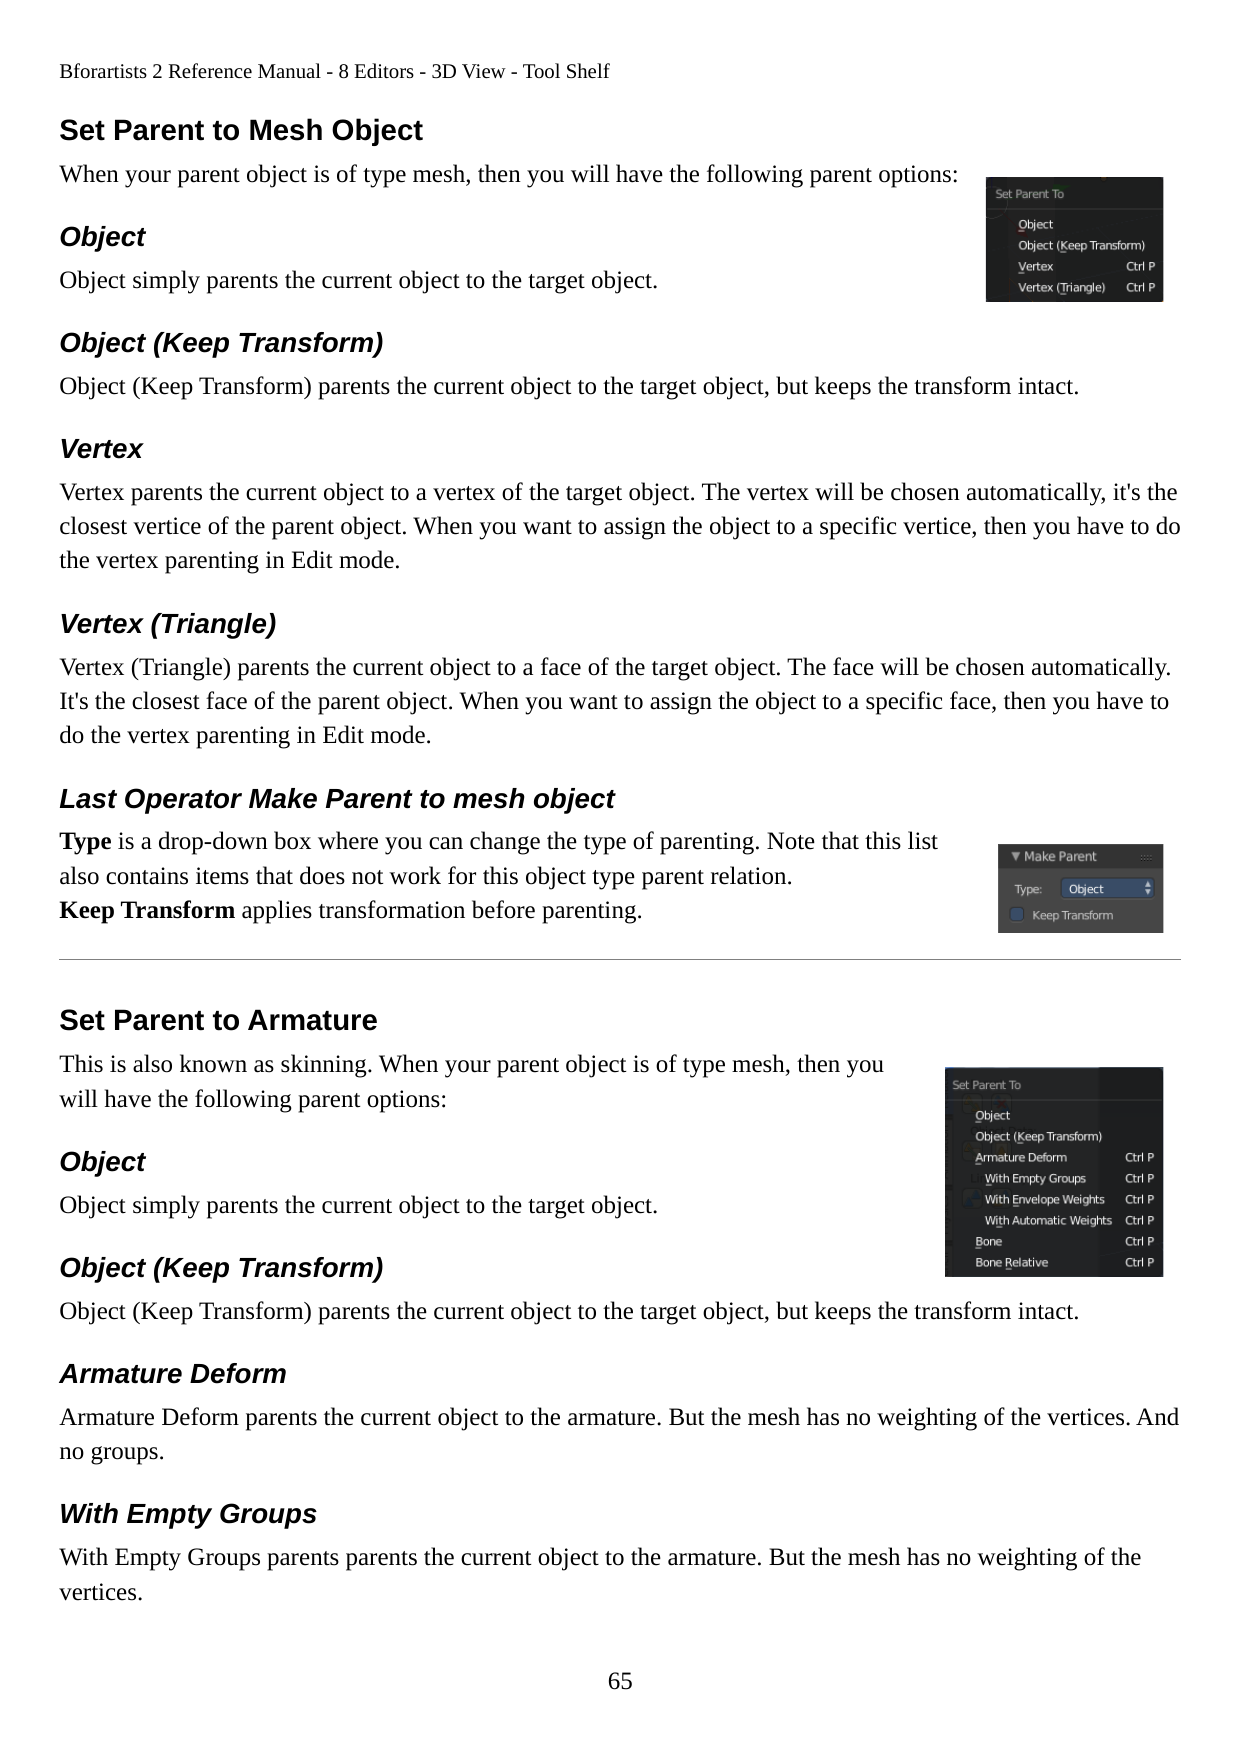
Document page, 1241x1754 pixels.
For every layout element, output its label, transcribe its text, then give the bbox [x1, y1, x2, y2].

text Object (Keep Transform) parents the current object to the target object, but keeps the transform intact. [59, 371, 1181, 399]
picture [998, 844, 1164, 933]
subtitle Object [59, 220, 985, 252]
text Armature Deform parents the current object to the armature. But the mesh has no weighting of the vertices. And no groups. [59, 1402, 1181, 1465]
subtitle [1164, 1146, 1181, 1177]
subtitle Object (Keep Transform) [59, 326, 1181, 358]
text With Empty Groups parents parents the current object to the armature. But the mesh has no weighting of the vertices. [59, 1542, 1181, 1605]
subtitle Set Parent to Mesh Object [59, 113, 1181, 146]
text When your parent object is of type mesh, then you will have the following parent options: [59, 159, 1181, 188]
subtitle Vertex (Triangle) [59, 607, 1181, 639]
text Vertex parents the current object to a vertex of the target object. The vertex will be chosen automatically, it's the closest vertice of the parent object. When you want to assign the object to a specific vertice, then you have to do the vertex parenting in Edit mode. [59, 477, 1181, 574]
subtitle [1164, 220, 1181, 252]
text This is also known as skinning. When your parent object is of type mesh, then you will have the following parent options: [59, 1049, 1181, 1113]
picture [985, 177, 1164, 302]
subtitle Vertex [59, 432, 1181, 464]
subtitle Set Parent to Armature [59, 1003, 1181, 1037]
subtitle Last Operator Make Parent to mesh object [59, 782, 1181, 814]
text Type is a drop-down box where you can change the type of parenting. Note that this list also contains items that does not work for this object type parent relation. Keep Transform applies transformation before parenting. [59, 826, 1181, 924]
picture [945, 1067, 1164, 1277]
subtitle Armature Deform [59, 1357, 1181, 1389]
text Object simply parents the current object to the target object. [59, 265, 985, 293]
subtitle Object (Keep Transform) [59, 1251, 1181, 1283]
subtitle With Empty Groups [59, 1498, 1181, 1530]
text Vertex (Triangle) parents the current object to a face of the target object. The face will be chosen automatically. It's the closest face of the parent object. When you want to assign the object to a specific face, then you have to do the vertex parenting in Edit mode. [59, 652, 1181, 749]
text Object (Keep Transform) parents the current object to the target object, but keeps the transform intact. [59, 1296, 1181, 1324]
text Object simply parents the current object to the target object. [59, 1190, 945, 1219]
subtitle Object [59, 1146, 945, 1177]
